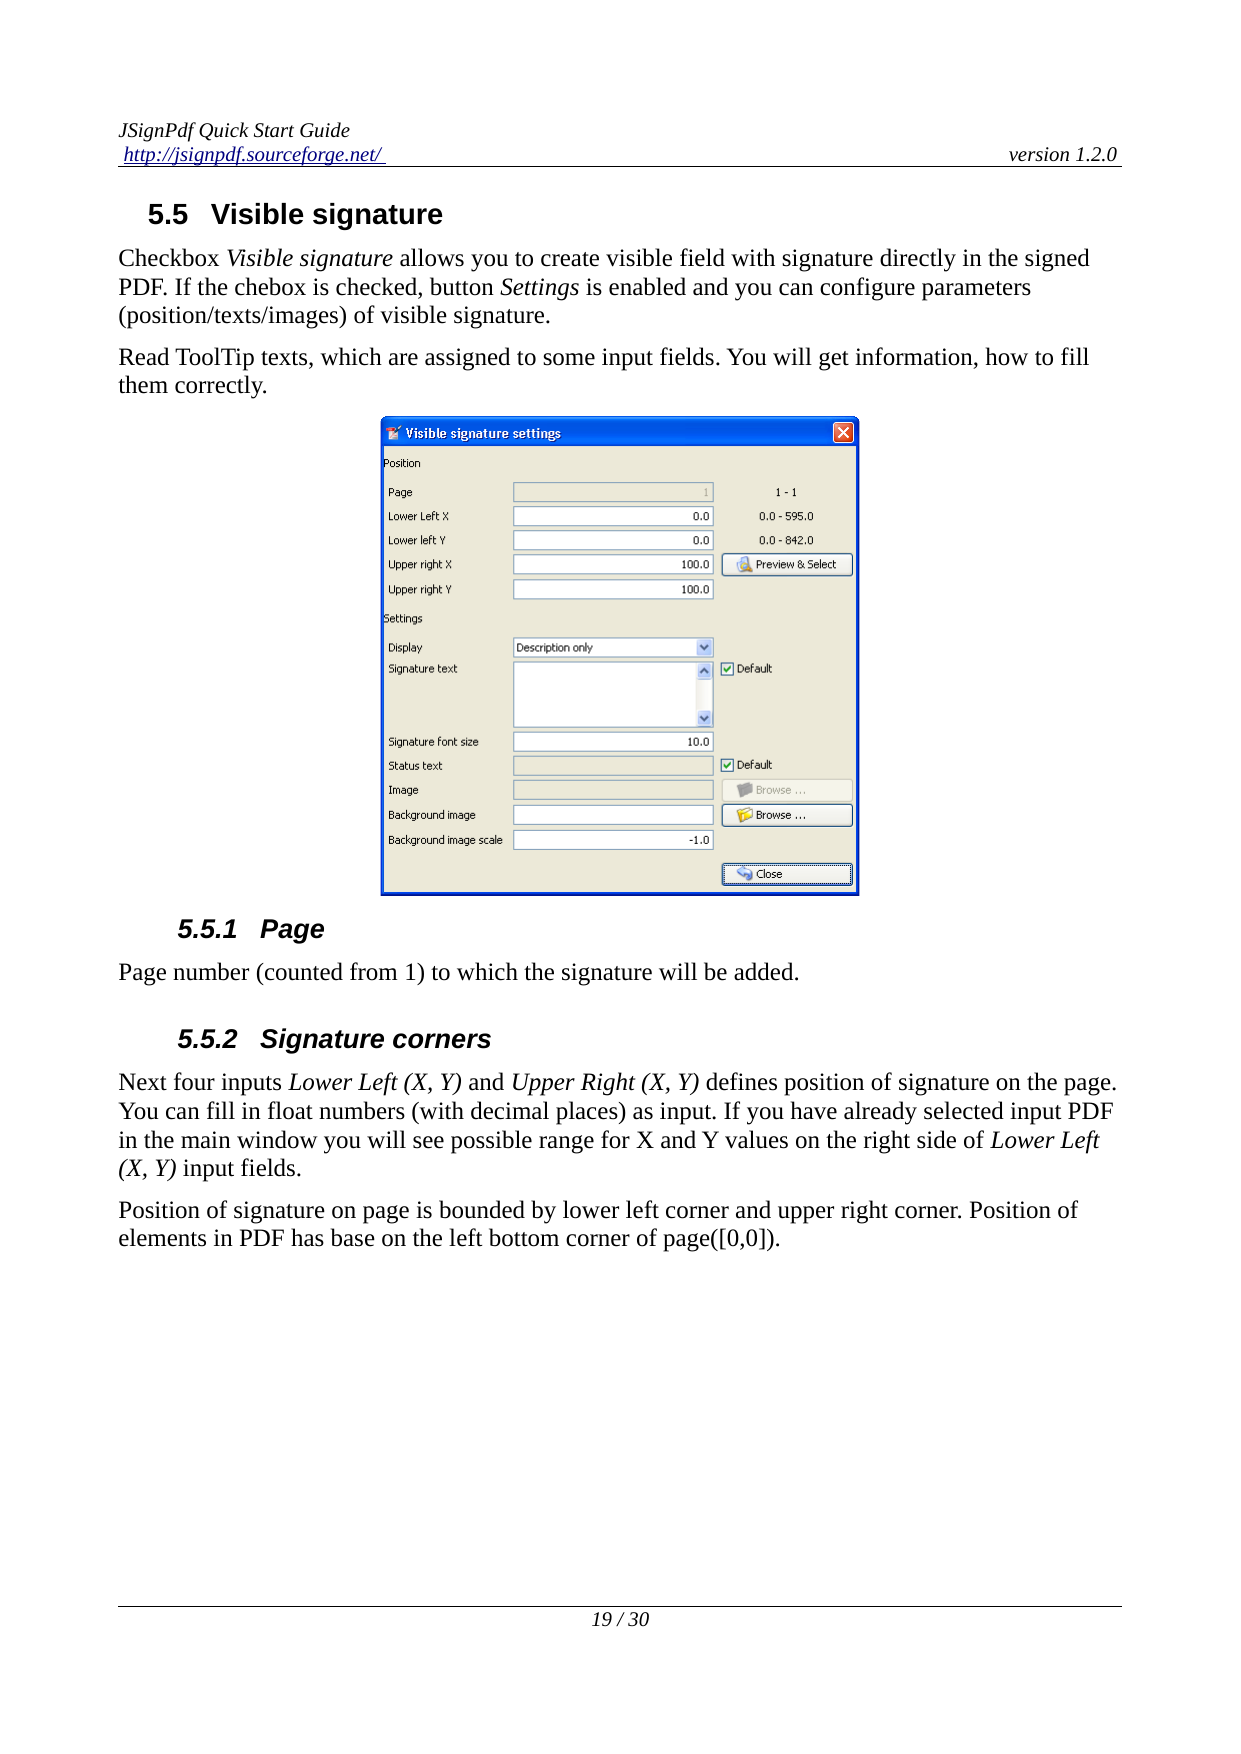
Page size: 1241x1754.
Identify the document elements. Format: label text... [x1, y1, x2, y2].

text Position of signature on page is bounded by lower left corner and upper right corner. Position of elements in PDF has base on the left bottom corner of page([0,0]). [118, 1195, 1122, 1252]
text Checkbox Visible signature allows you to create visible field with signature directly in the signed PDF. If the chebox is checked, button Settings is enabled and you can configure parameters (position/texts/images) of visible signature. [118, 243, 1122, 329]
subtitle Signature corners [177, 1023, 1122, 1055]
subtitle Visible signature [148, 197, 1116, 230]
text Page number (counted from 1) to which the signature will be added. [118, 957, 1122, 986]
picture [380, 416, 860, 896]
text Next four inputs Lower Left (X, Y) and Upper Right (X, Y) defines position of signature on the page. You can fill in float numbers (with decimal places) as input. If you have already selected input PDF in the main window you will see possible range for X and Y values on the right side of Lower Left (X, Y) input fields. [118, 1067, 1122, 1182]
text Read ToolTip texts, which are assigned to some input fields. You will get information, how to fill them correctly. [118, 342, 1122, 399]
subtitle Page [177, 896, 1122, 945]
